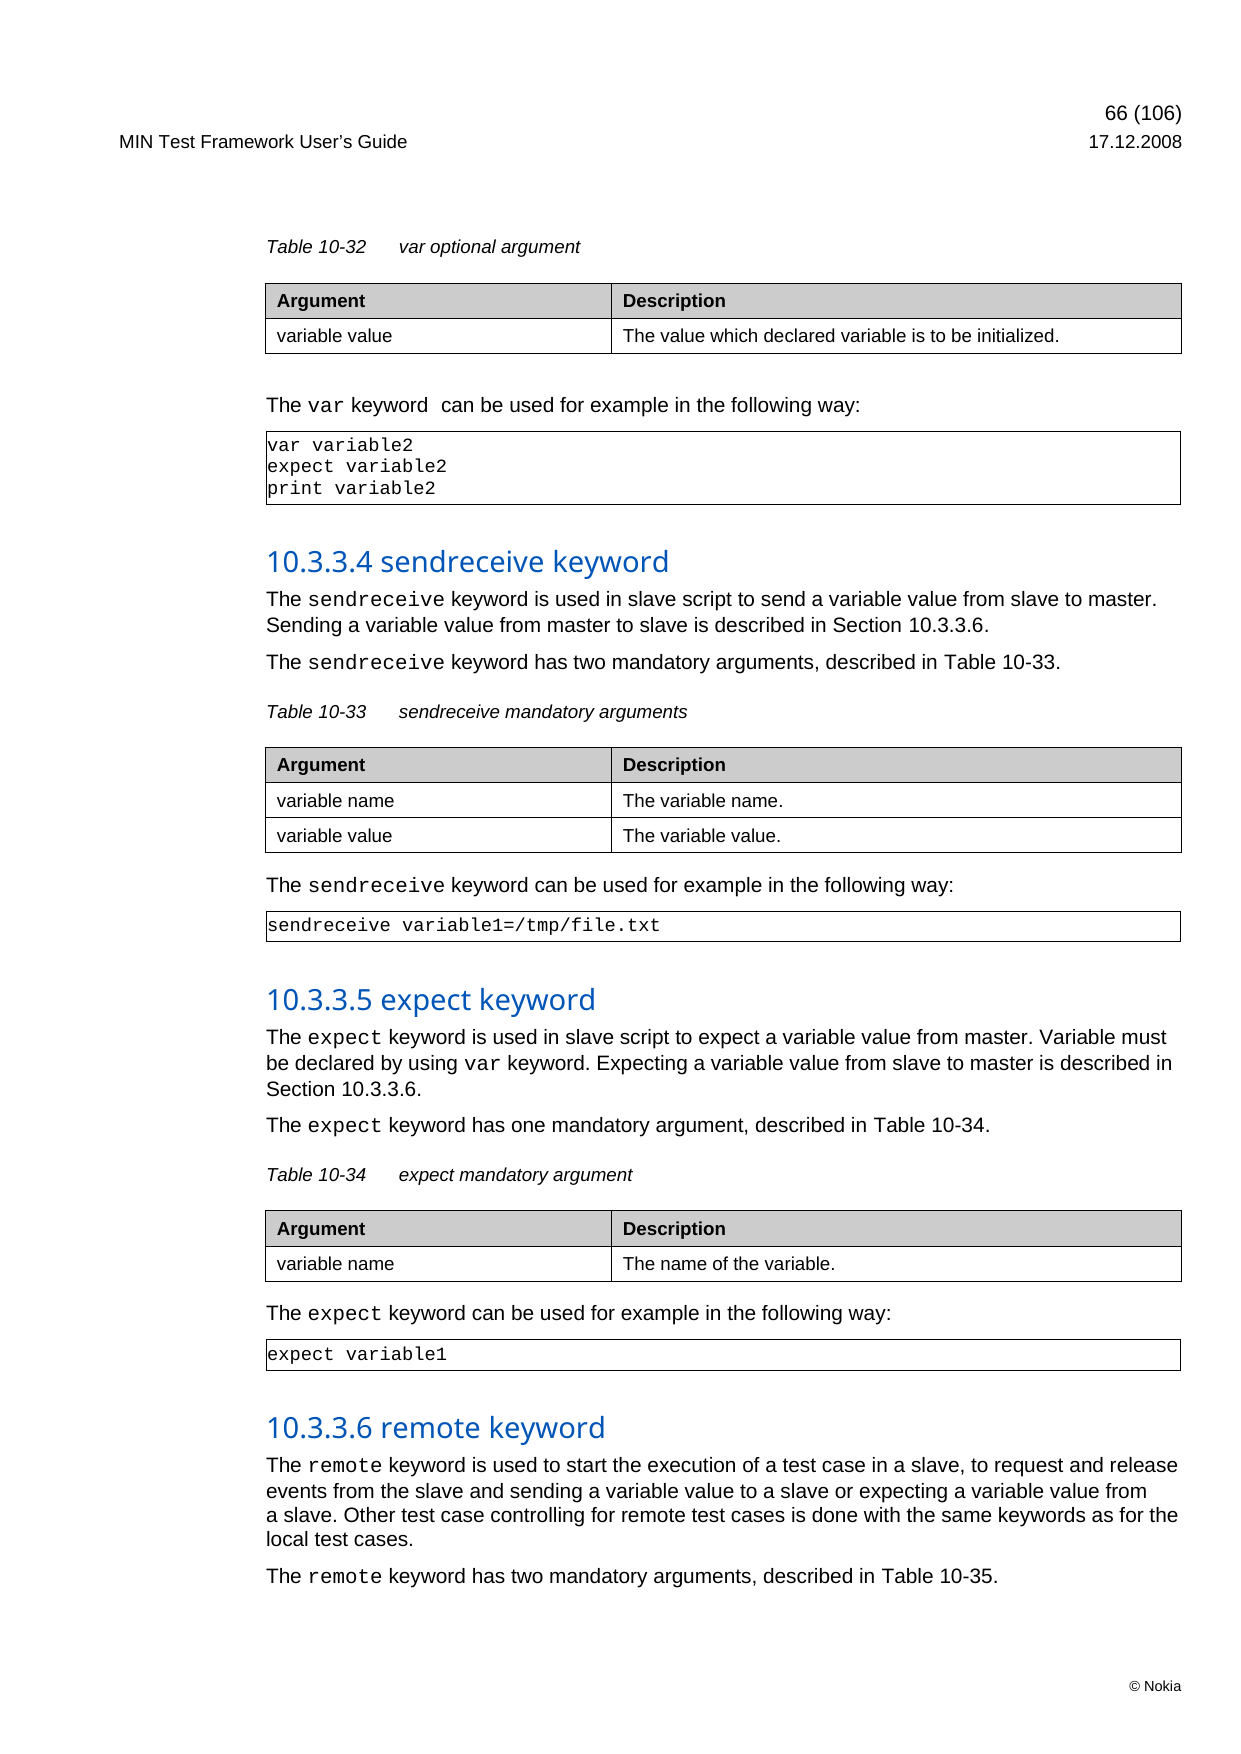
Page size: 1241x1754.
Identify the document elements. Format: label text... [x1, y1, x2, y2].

text expect variable1 [267, 1340, 1180, 1370]
text Table 10-34 expect mandatory argument [266, 1164, 1181, 1185]
text The var keyword can be used for example in the following way: [266, 392, 1181, 418]
table_header Argument [266, 284, 611, 318]
table_header Description [612, 748, 1181, 782]
text The remote keyword is used to start the execution of a test case in a slave, to request and release events from the slave and sending a variable value to a slave or expecting a variable value from a slave. Other test case controlling for remote test cases is done with the same keywords as for the local test cases. [266, 1453, 1181, 1551]
table_header Argument [266, 748, 611, 782]
table_cell variable name [266, 783, 611, 817]
table_cell variable value [266, 818, 611, 852]
table_cell variable name [266, 1247, 611, 1281]
text print variable2 [267, 473, 1180, 504]
text The sendreceive keyword has two mandatory arguments, described in Table 10-33. [266, 649, 1181, 675]
subtitle remote keyword [266, 1407, 1181, 1447]
text The remote keyword has two mandatory arguments, described in Table 10-35. [266, 1563, 1181, 1589]
text sendreceive variable1=/tmp/file.txt [267, 912, 1180, 941]
table_header Argument [266, 1211, 611, 1246]
table_header Description [612, 284, 1181, 318]
table_cell The value which declared variable is to be initialized. [612, 319, 1181, 353]
text Table 10-33 sendreceive mandatory arguments [266, 700, 1181, 722]
text The sendreceive keyword is used in slave script to send a variable value from slave to master. Sending a variable value from master to slave is described in Section 10.3.3.6. [266, 587, 1181, 637]
table_header Description [612, 1211, 1181, 1246]
text The expect keyword can be used for example in the following way: [266, 1301, 1181, 1327]
text expect variable2 [267, 452, 1180, 473]
table_cell The name of the variable. [612, 1247, 1181, 1281]
subtitle sendreceive keyword [266, 541, 1181, 581]
subtitle expect keyword [266, 979, 1181, 1019]
table_cell variable value [266, 319, 611, 353]
text Table 10-32 var optional argument [266, 236, 1181, 258]
table_cell The variable value. [612, 818, 1181, 852]
text The sendreceive keyword can be used for example in the following way: [266, 872, 1181, 898]
text The expect keyword has one mandatory argument, described in Table 10-34. [266, 1113, 1181, 1139]
text The expect keyword is used in slave script to expect a variable value from master. Variable must be declared by using var keyword. Expecting a variable value from slave to master is described in Section 10.3.3.6. [266, 1025, 1181, 1101]
table_cell The variable name. [612, 783, 1181, 817]
text var variable2 [267, 432, 1180, 452]
